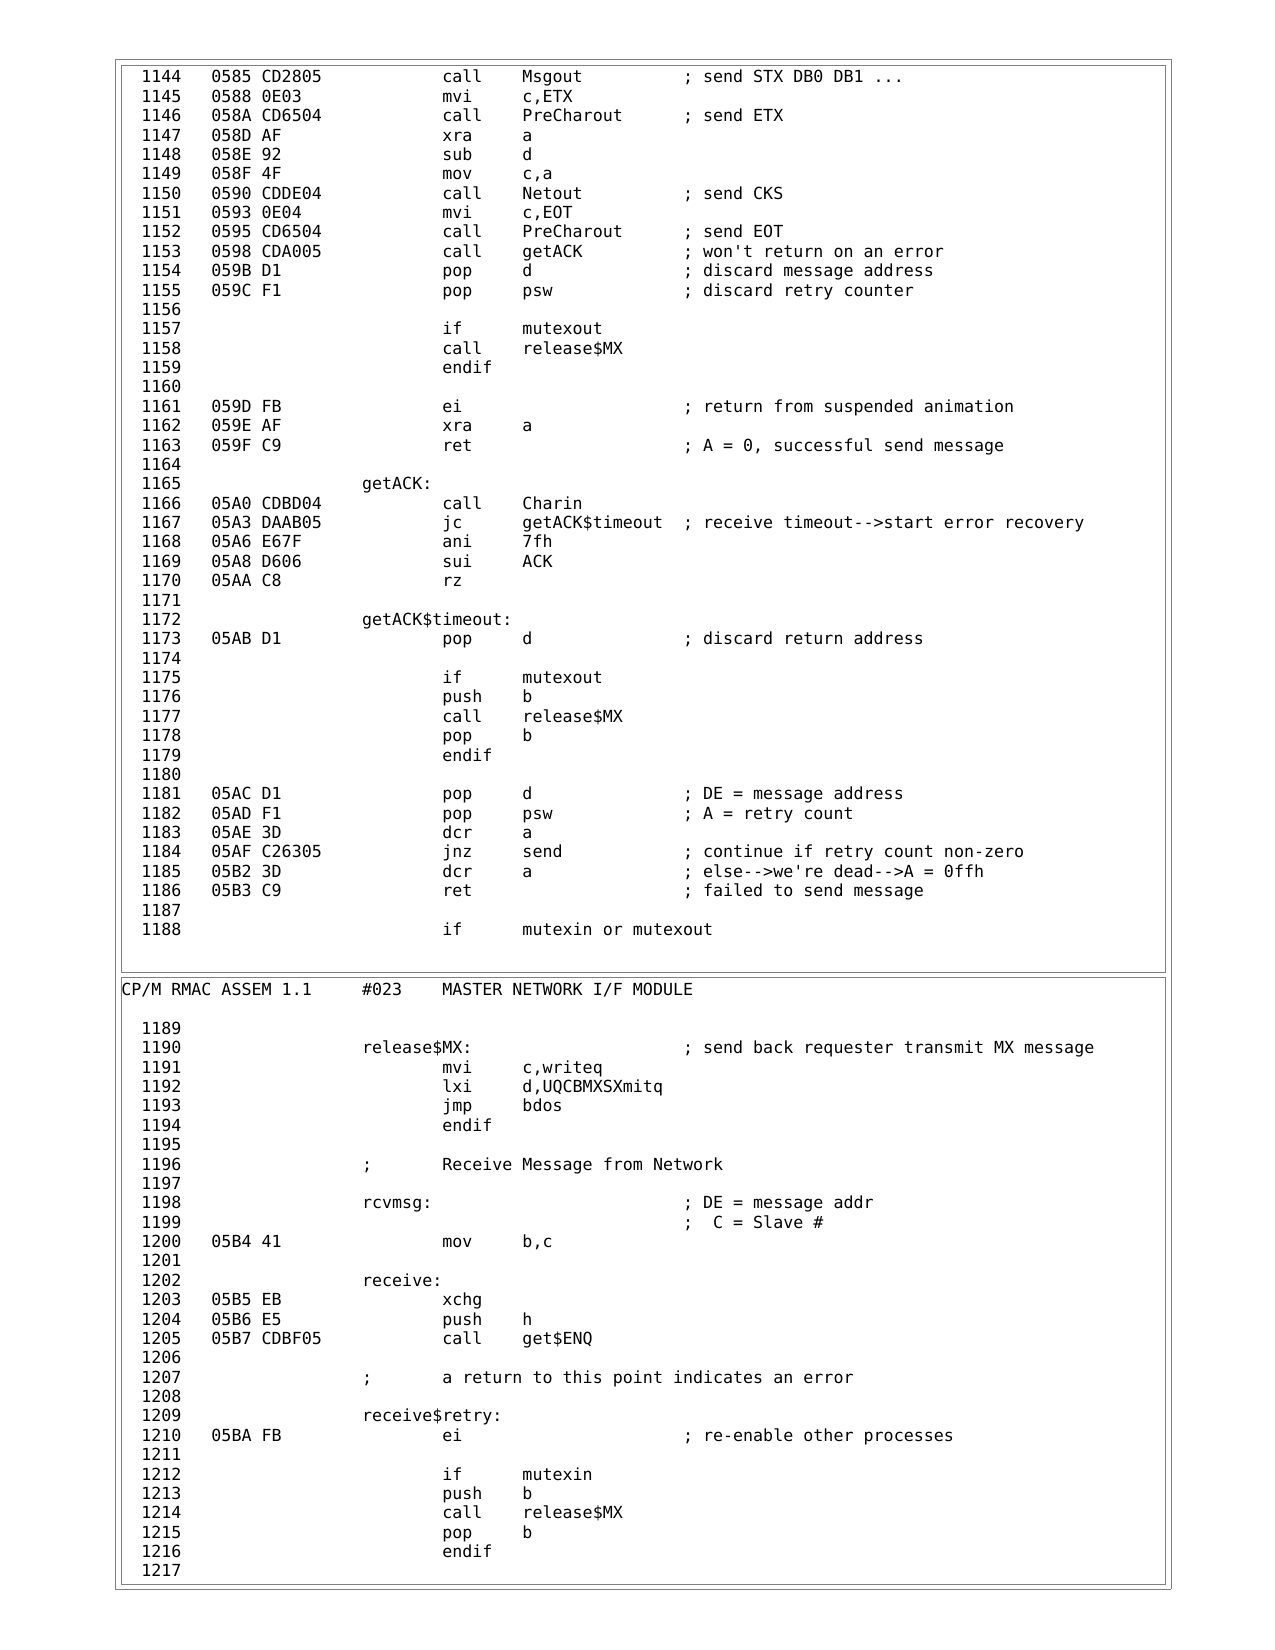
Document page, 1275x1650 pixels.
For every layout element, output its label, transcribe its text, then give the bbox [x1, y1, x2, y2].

table_cell CP/M RMAC ASSEM 1.1 #023 MASTER NETWORK I/F MODULE 1189 1190 release$MX: ; send back requester transmit MX message 1191 mvi c,writeq 1192 lxi d,UQCBMXSXmitq 1193 jmp bdos 1194 endif 1195 1196 ; Receive Message from Network 1197 1198 rcvmsg: ; DE = message addr 1199 ; C = Slave # 1200 05B4 41 mov b,c 1201 1202 receive: 1203 05B5 EB xchg 1204 05B6 E5 push h 1205 05B7 CDBF05 call get$ENQ 1206 1207 ; a return to this point indicates an error 1208 1209 receive$retry: 1210 05BA FB ei ; re-enable other processes 1211 1212 if mutexin 1213 push b 1214 call release$MX 1215 pop b 1216 endif 1217 [118, 972, 1168, 1583]
table_cell 1144 0585 CD2805 call Msgout ; send STX DB0 DB1 ... 1145 0588 0E03 mvi c,ETX 1146 058A CD6504 call PreCharout ; send ETX 1147 058D AF xra a 1148 058E 92 sub d 1149 058F 4F mov c,a 1150 0590 CDDE04 call Netout ; send CKS 1151 0593 0E04 mvi c,EOT 1152 0595 CD6504 call PreCharout ; send EOT 1153 0598 CDA005 call getACK ; won't return on an error 1154 059B D1 pop d ; discard message address 1155 059C F1 pop psw ; discard retry counter 1156 1157 if mutexout 1158 call release$MX 1159 endif 1160 1161 059D FB ei ; return from suspended animation 1162 059E AF xra a 1163 059F C9 ret ; A = 0, successful send message 1164 1165 getACK: 1166 05A0 CDBD04 call Charin 1167 05A3 DAAB05 jc getACK$timeout ; receive timeout-->start error recovery 1168 05A6 E67F ani 7fh 1169 05A8 D606 sui ACK 1170 05AA C8 rz 1171 1172 getACK$timeout: 1173 05AB D1 pop d ; discard return address 1174 1175 if mutexout 1176 push b 1177 call release$MX 1178 pop b 1179 endif 1180 1181 05AC D1 pop d ; DE = message address 1182 05AD F1 pop psw ; A = retry count 1183 05AE 3D dcr a 1184 05AF C26305 jnz send ; continue if retry count non-zero 1185 05B2 3D dcr a ; else-->we're dead-->A = 0ffh 1186 05B3 C9 ret ; failed to send message 1187 1188 if mutexin or mutexout [118, 60, 1168, 972]
